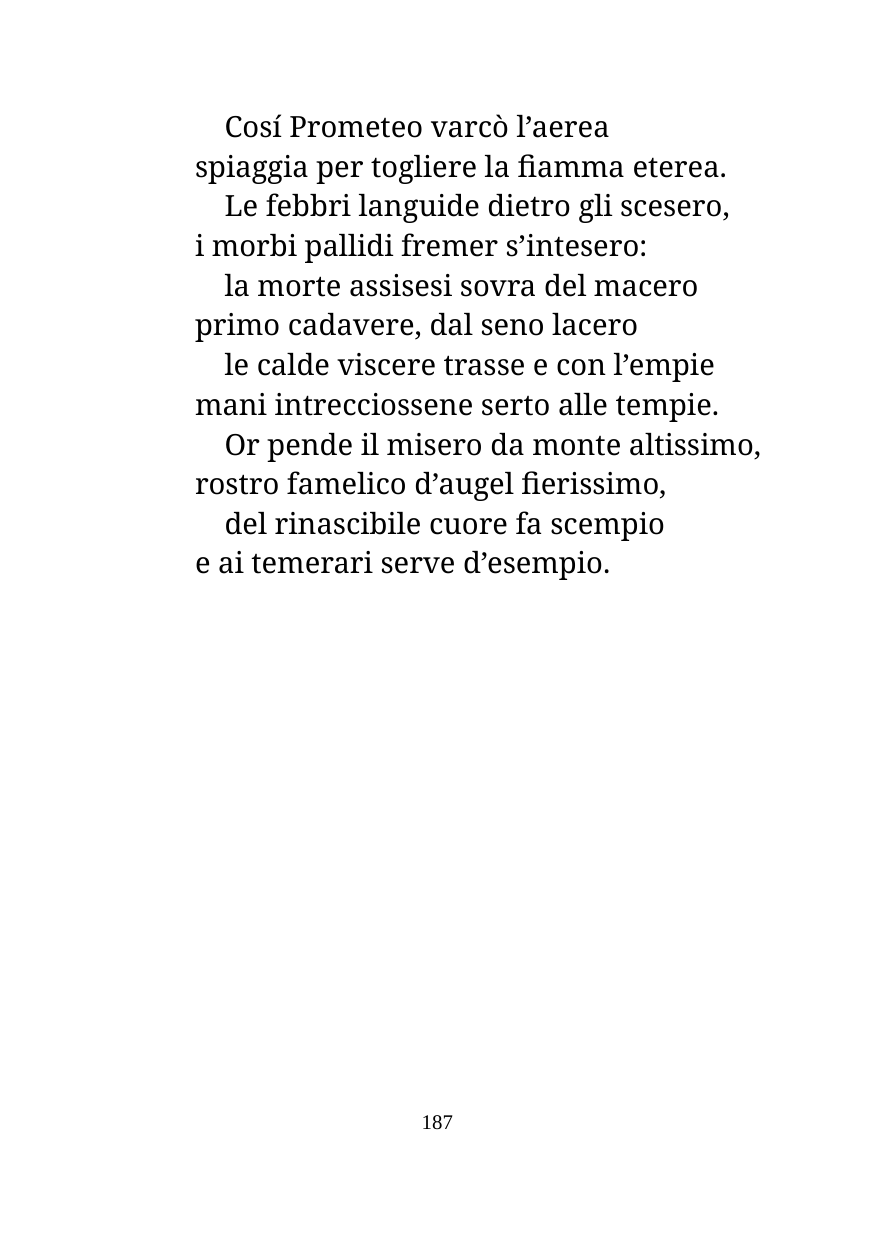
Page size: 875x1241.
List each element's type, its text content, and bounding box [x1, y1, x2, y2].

text le calde viscere trasse e con l’empie mani intrecciossene serto alle tempie. [195, 344, 768, 424]
text del rinascibile cuore fa scempio e ai temerari serve d’esempio. [195, 503, 768, 582]
text Le febbri languide dietro gli scesero, i morbi pallidi fremer s’intesero: [195, 186, 768, 265]
text la morte assisesi sovra del macero primo cadavere, dal seno lacero [195, 265, 768, 344]
text Or pende il misero da monte altissimo, rostro famelico d’augel fierissimo, [195, 424, 768, 503]
text Cosí Prometeo varcò l’aerea spiaggia per togliere la fiamma eterea. [195, 106, 768, 186]
